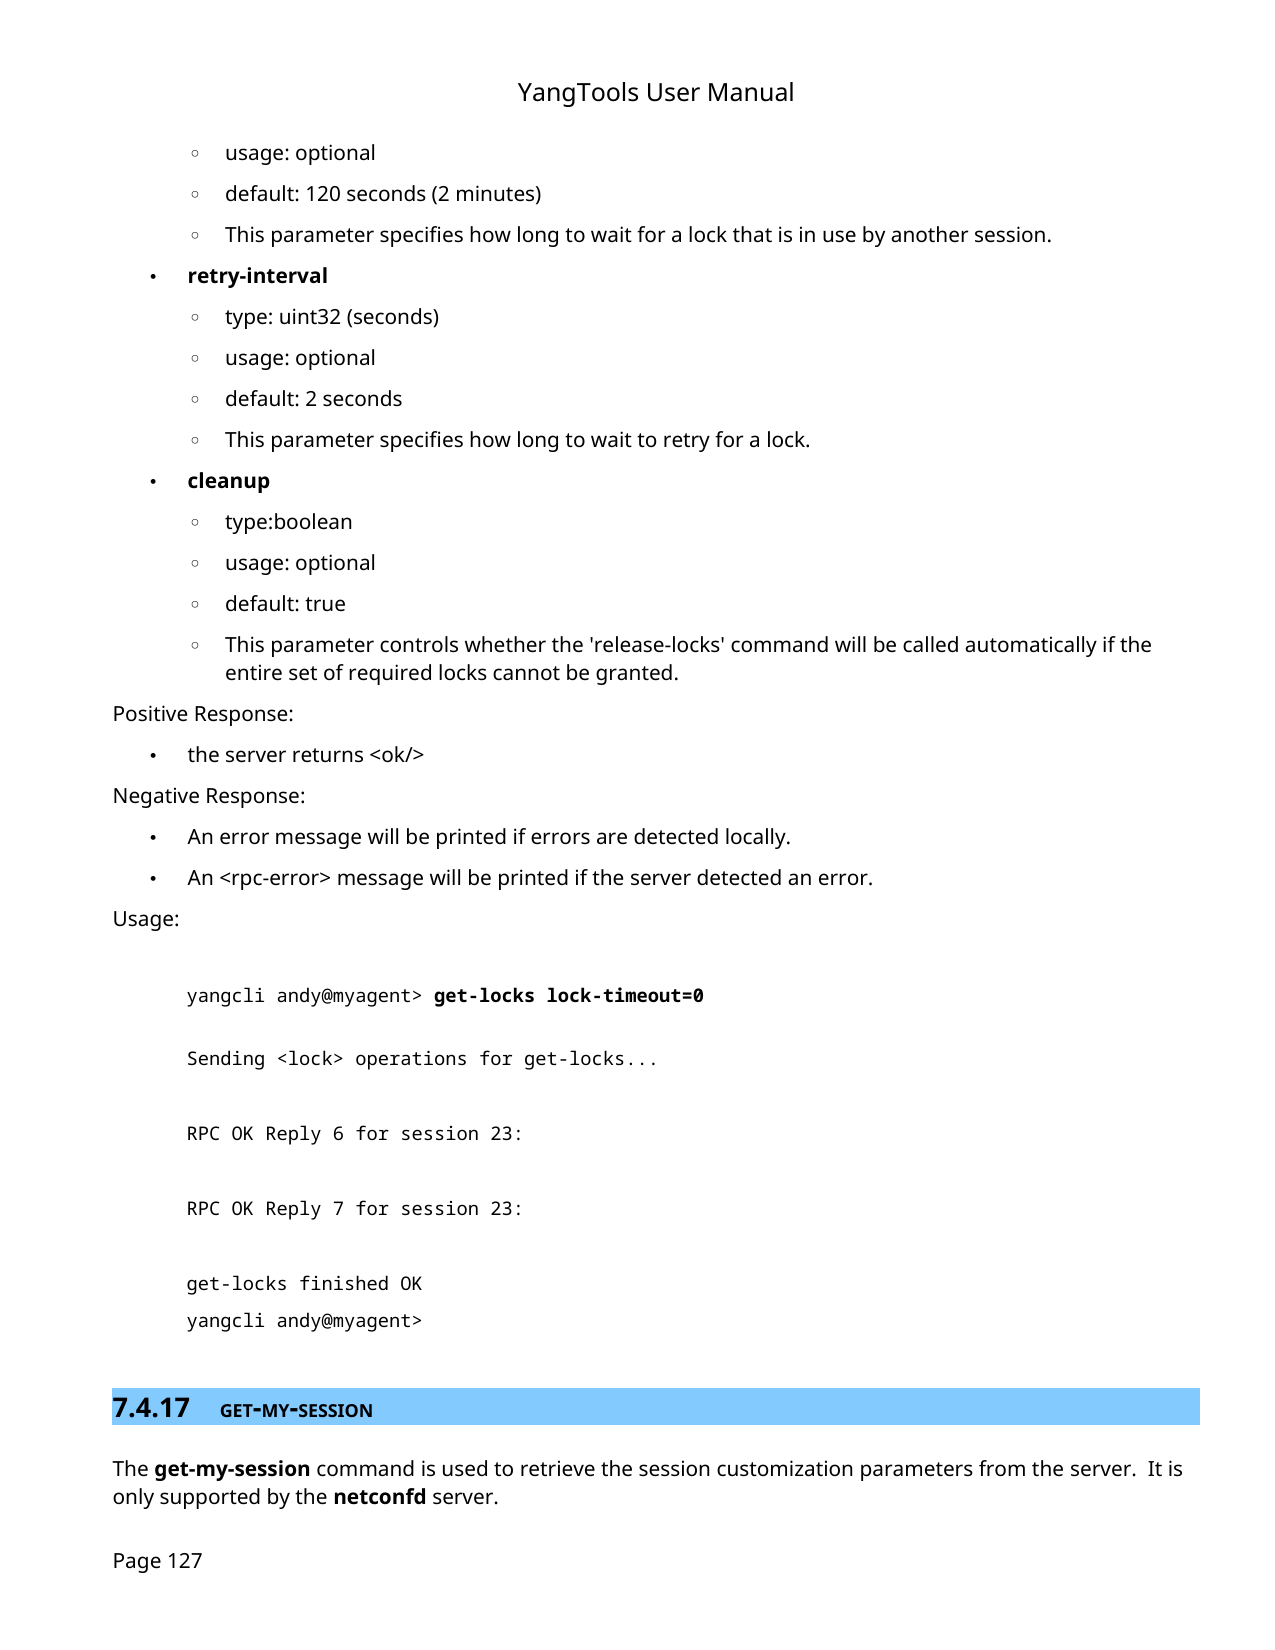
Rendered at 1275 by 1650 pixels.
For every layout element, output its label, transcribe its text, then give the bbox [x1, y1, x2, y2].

list usage: optional [187, 343, 1200, 372]
list usage: optional [187, 138, 1200, 167]
text get-locks finished OK [112, 1270, 1200, 1296]
text Positive Response: [112, 699, 1200, 728]
list the server returns <ok/> [150, 740, 1200, 768]
list This parameter specifies how long to wait to retry for a lock. [187, 425, 1200, 453]
text yangcli andy@myagent> [112, 1308, 1200, 1359]
text The get-my-session command is used to retrieve the session customization parameters from the server. It is only supported by the netconfd server. [112, 1454, 1200, 1511]
list An <rpc-error> message will be printed if the server detected an error. [150, 863, 1200, 891]
list An error message will be printed if errors are detected locally. [150, 822, 1200, 850]
text RPC OK Reply 6 for session 23: [112, 1120, 1200, 1146]
list This parameter controls whether the 'release-locks' command will be called automatically if the entire set of required locks cannot be granted. [187, 630, 1200, 687]
list type: uint32 (seconds) [187, 302, 1200, 331]
text Sending <lock> operations for get-locks... [112, 1045, 1200, 1071]
list This parameter specifies how long to wait for a lock that is in use by another session. [187, 220, 1200, 249]
text Usage: [112, 904, 1200, 932]
text Negative Response: [112, 781, 1200, 809]
subtitle get-my-session [112, 1388, 1200, 1425]
list default: 2 seconds [187, 384, 1200, 413]
list default: 120 seconds (2 minutes) [187, 179, 1200, 208]
list cleanup [150, 466, 1200, 494]
list usage: optional [187, 548, 1200, 576]
list type:boolean [187, 507, 1200, 535]
list retry-interval [150, 261, 1200, 290]
text yangcli andy@myagent> get-locks lock-timeout=0 [112, 982, 1200, 1033]
text RPC OK Reply 7 for session 23: [112, 1195, 1200, 1221]
list default: true [187, 589, 1200, 617]
